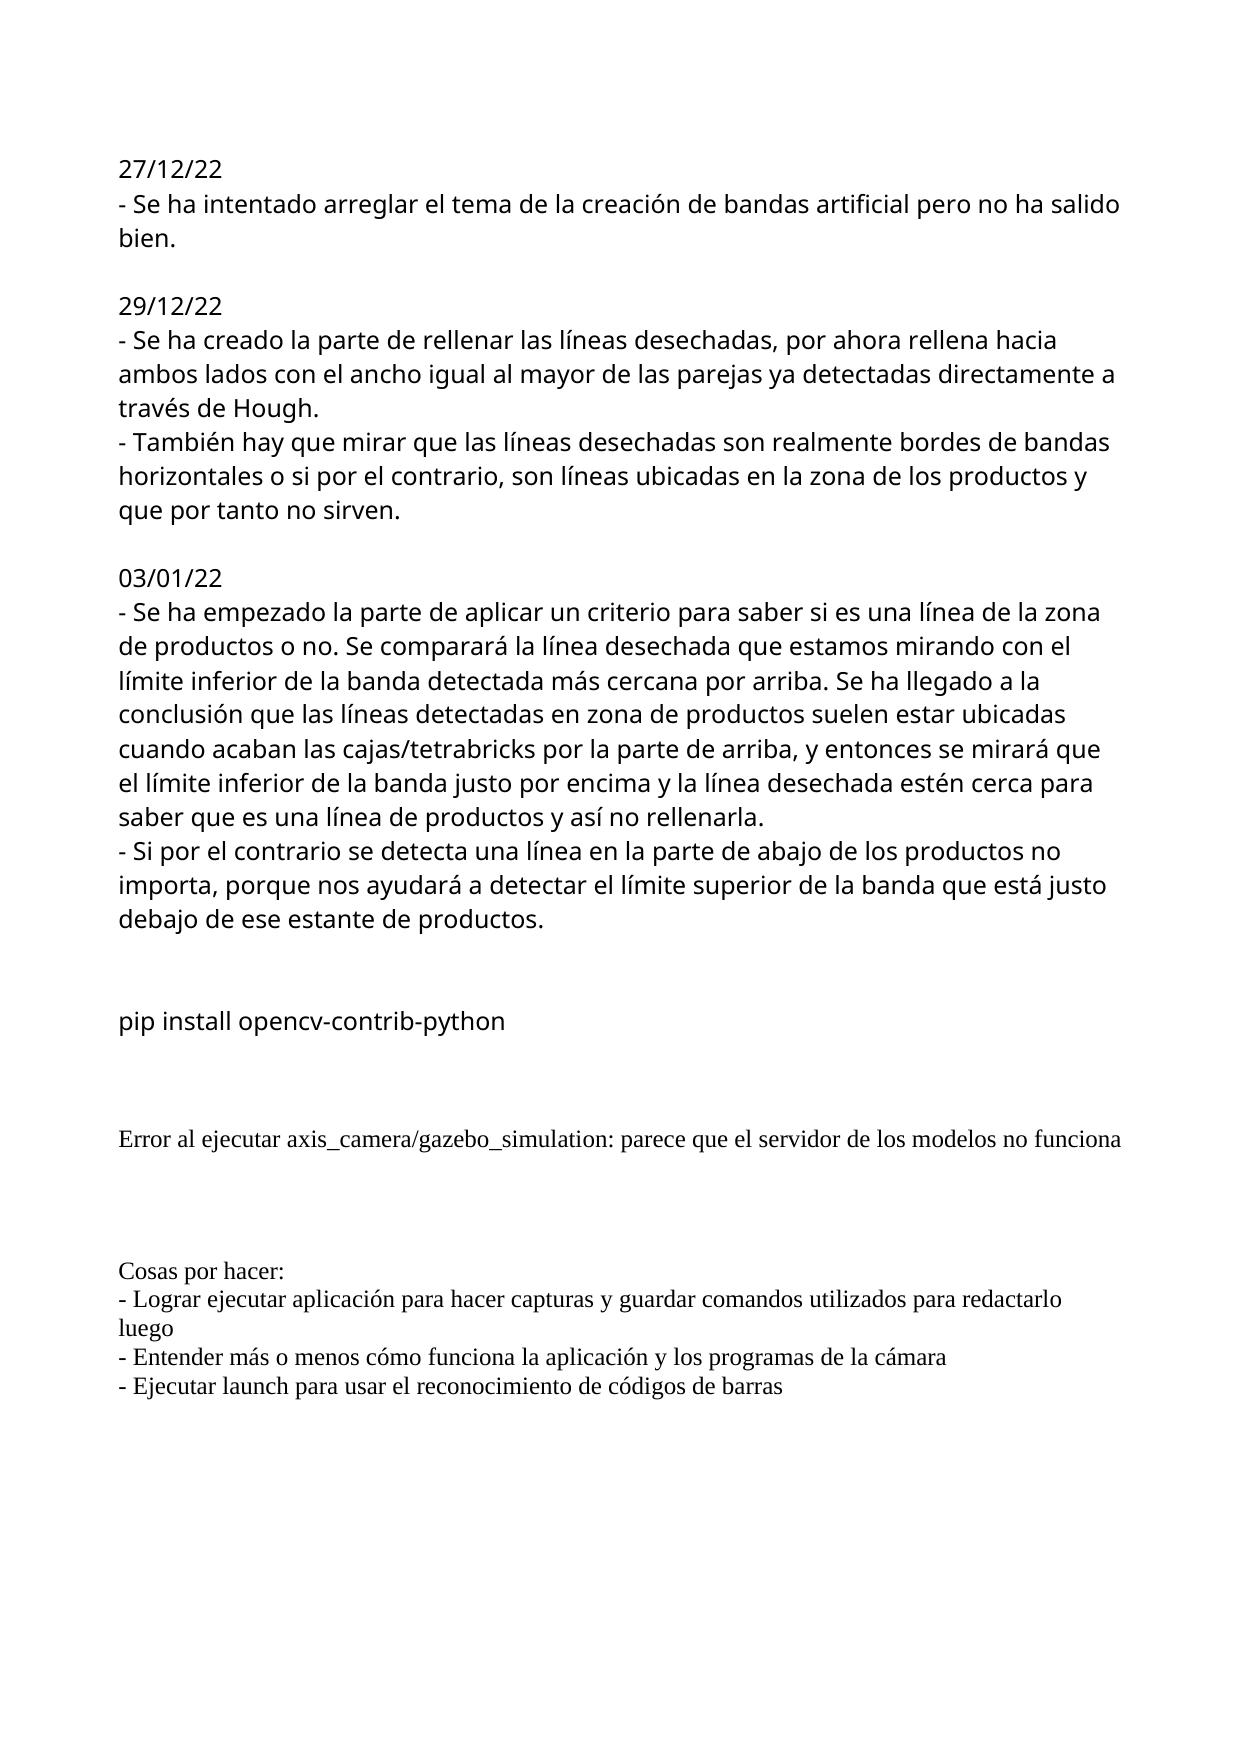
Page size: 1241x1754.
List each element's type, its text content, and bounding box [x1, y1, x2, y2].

text - Se ha empezado la parte de aplicar un criterio para saber si es una línea de la zona de productos o no. Se comparará la línea desechada que estamos mirando con el límite inferior de la banda detectada más cercana por arriba. Se ha llegado a la conclusión que las líneas detectadas en zona de productos suelen estar ubicadas cuando acaban las cajas/tetrabricks por la parte de arriba, y entonces se mirará que el límite inferior de la banda justo por encima y la línea desechada estén cerca para saber que es una línea de productos y así no rellenarla. [118, 595, 1122, 833]
text - Lograr ejecutar aplicación para hacer capturas y guardar comandos utilizados para redactarlo luego [118, 1284, 1122, 1342]
list Error al ejecutar axis_camera/gazebo_simulation: parece que el servidor de los modelos no funciona [118, 1124, 1122, 1153]
text - Se ha intentado arreglar el tema de la creación de bandas artificial pero no ha salido bien. [118, 186, 1122, 254]
text - Entender más o menos cómo funciona la aplicación y los programas de la cámara [118, 1342, 1122, 1371]
text - Si por el contrario se detecta una línea en la parte de abajo de los productos no importa, porque nos ayudará a detectar el límite superior de la banda que está justo debajo de ese estante de productos. [118, 833, 1122, 936]
text - Se ha creado la parte de rellenar las líneas desechadas, por ahora rellena hacia ambos lados con el ancho igual al mayor de las parejas ya detectadas directamente a través de Hough. [118, 322, 1122, 425]
text 03/01/22 [118, 561, 1122, 595]
text 27/12/22 [118, 152, 1122, 186]
text 29/12/22 [118, 288, 1122, 322]
text - También hay que mirar que las líneas desechadas son realmente bordes de bandas horizontales o si por el contrario, son líneas ubicadas en la zona de los productos y que por tanto no sirven. [118, 425, 1122, 527]
text pip install opencv-contrib-python [118, 1004, 1122, 1038]
text - Ejecutar launch para usar el reconocimiento de códigos de barras [118, 1371, 1122, 1399]
text Cosas por hacer: [118, 1256, 1122, 1284]
